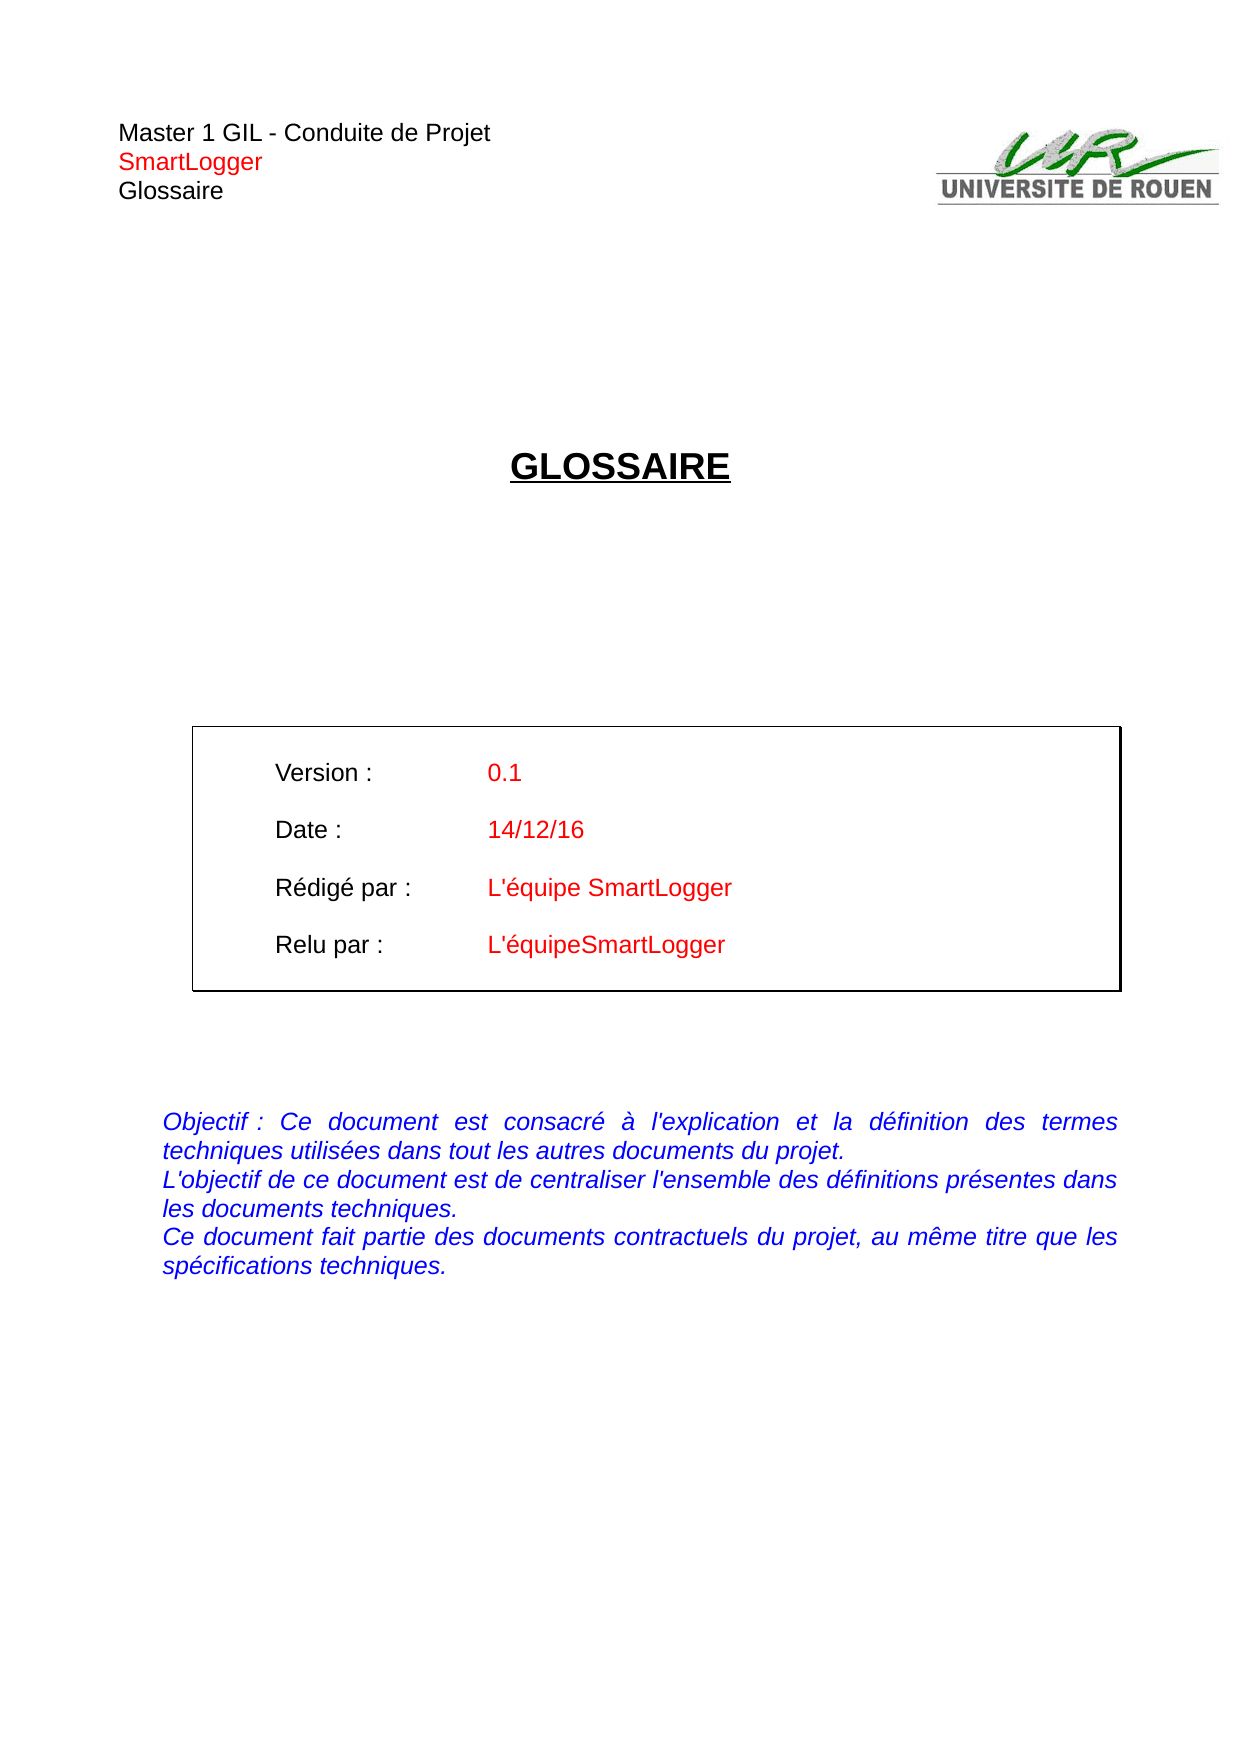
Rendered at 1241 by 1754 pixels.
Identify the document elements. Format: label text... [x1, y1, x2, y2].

subtitle GLOSSAIRE [118, 444, 1122, 487]
text Date : 14/12/16 [193, 812, 1119, 844]
text Objectif : Ce document est consacré à l'explication et la définition des termes techniques utilisées dans tout les autres documents du projet. [162, 1107, 1122, 1165]
text Rédigé par : L'équipe SmartLogger [193, 869, 1119, 901]
picture [931, 121, 1229, 207]
text Relu par : L'équipeSmartLogger [193, 927, 1119, 959]
text Ce document fait partie des documents contractuels du projet, au même titre que les spécifications techniques. [162, 1222, 1122, 1280]
text L'objectif de ce document est de centraliser l'ensemble des définitions présentes dans les documents techniques. [162, 1165, 1122, 1222]
text Version : 0.1 [193, 754, 1119, 786]
